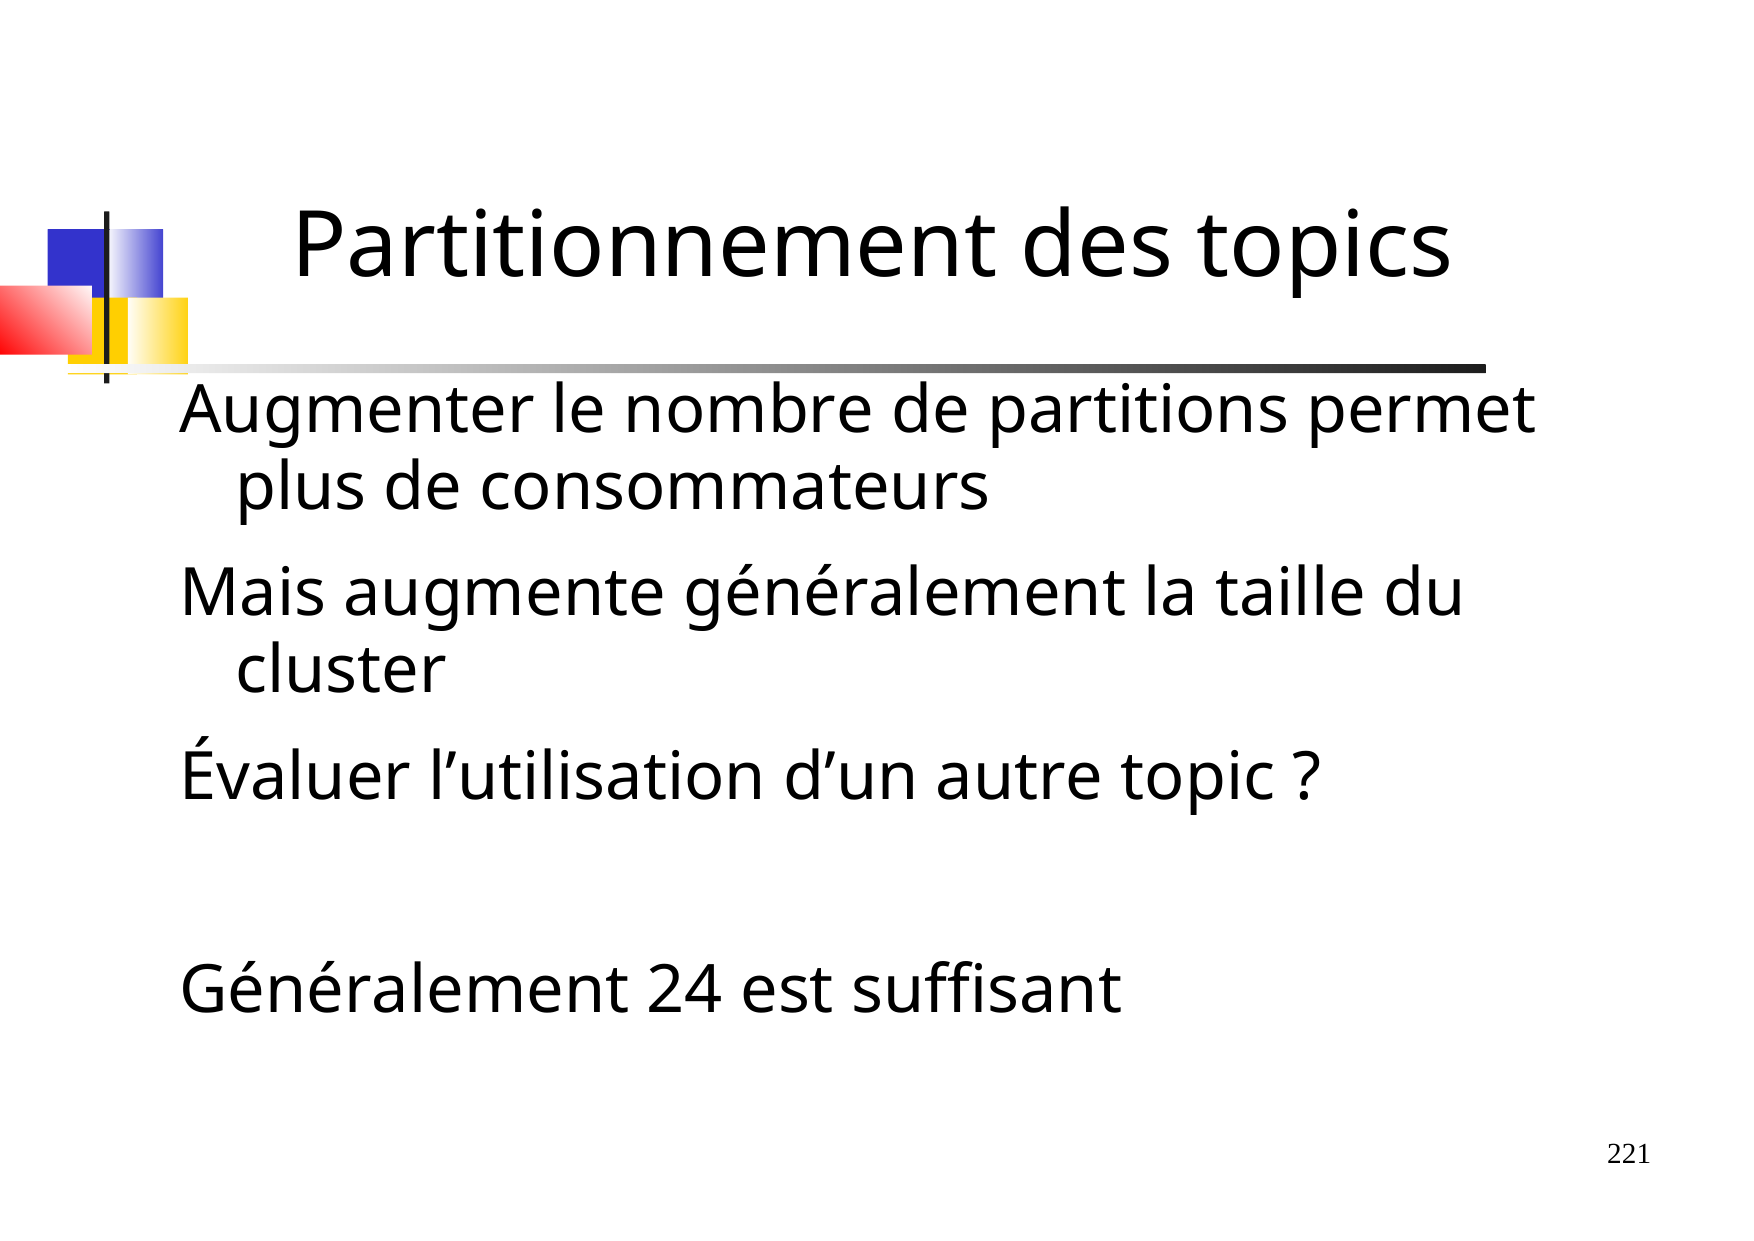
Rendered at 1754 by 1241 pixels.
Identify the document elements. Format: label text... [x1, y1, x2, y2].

title Partitionnement des topics [179, 139, 1567, 351]
list Augmenter le nombre de partitions permet plus de consommateurs Mais augmente généralement la taille du cluster Évaluer l’utilisation d’un autre topic ? Généralement 24 est suffisant [179, 371, 1567, 1091]
